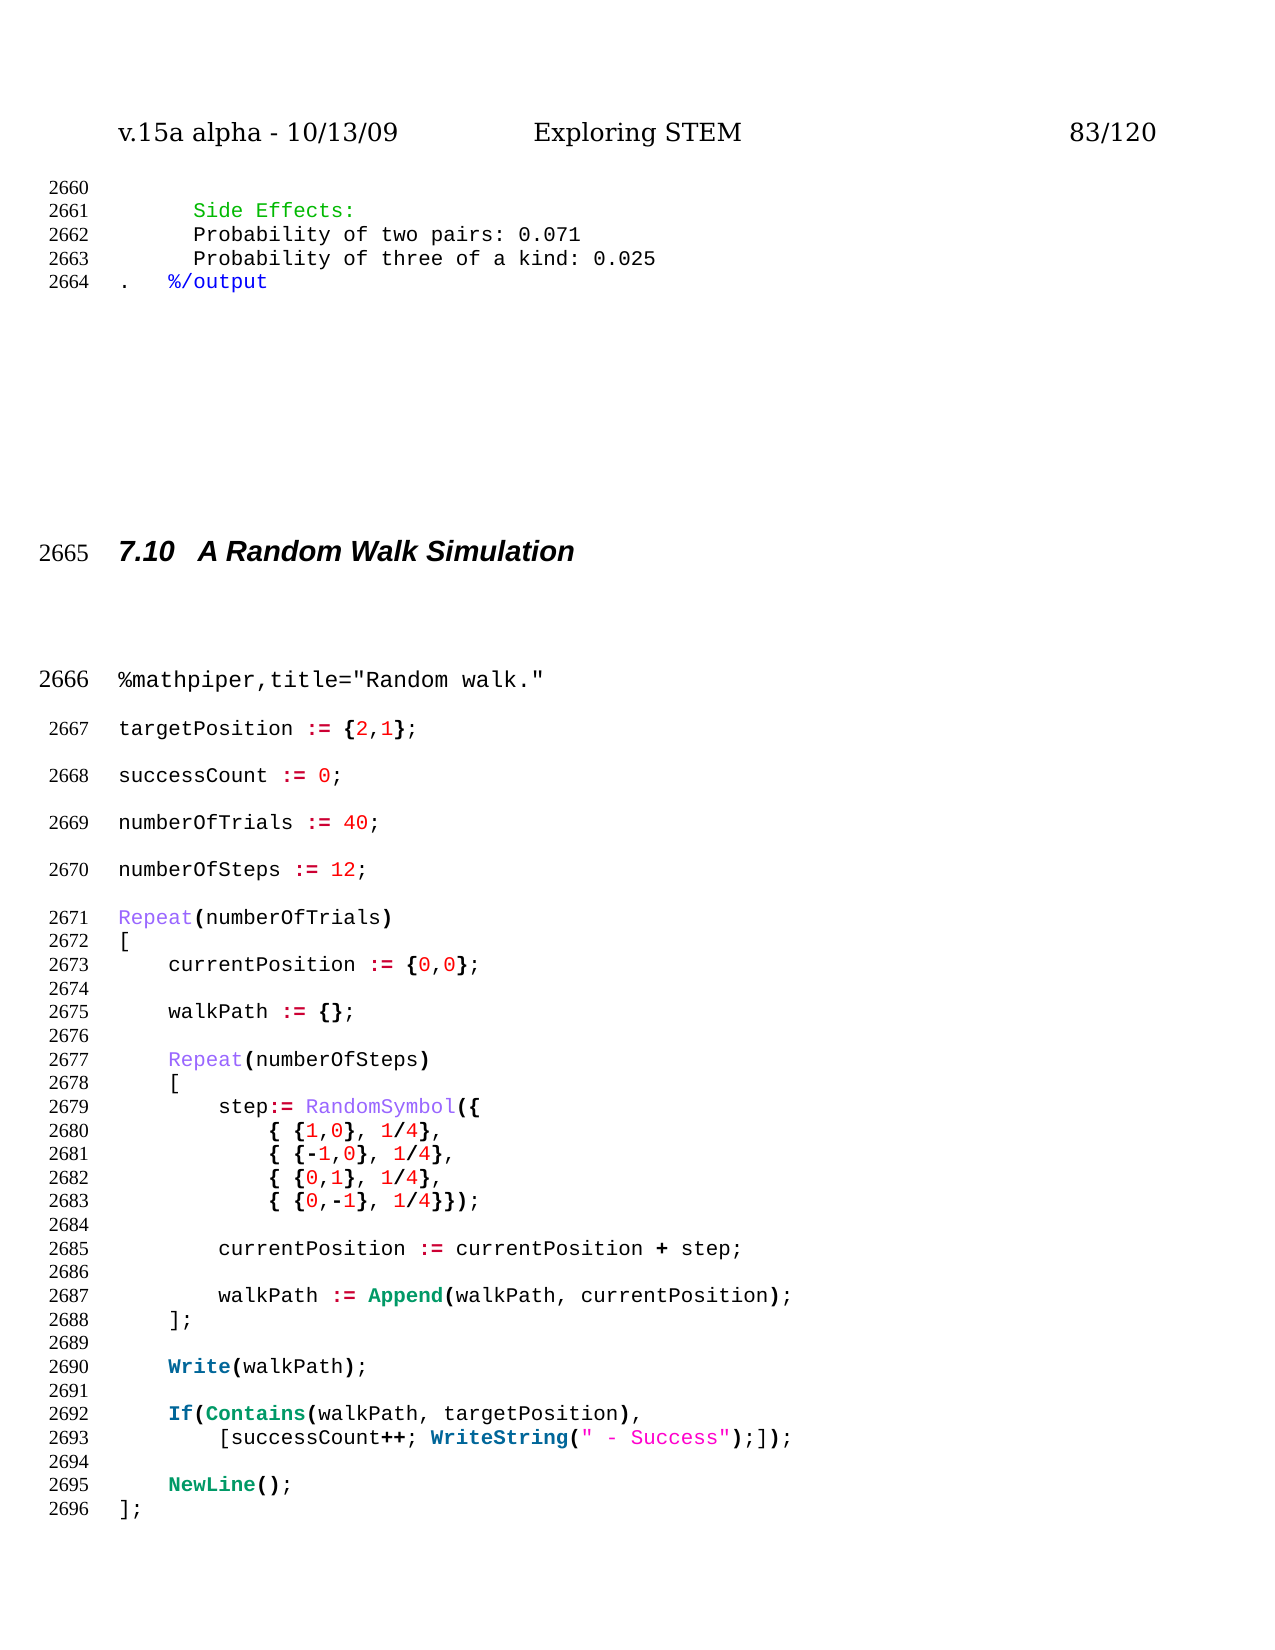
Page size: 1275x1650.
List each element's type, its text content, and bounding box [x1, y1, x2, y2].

text ]; [118, 1498, 1157, 1522]
text %mathpiper,title="Random walk." [118, 668, 1157, 694]
text If(Contains(walkPath, targetPosition), [118, 1403, 1157, 1427]
text Probability of two pairs: 0.071 [118, 224, 1157, 248]
text [ [118, 930, 1157, 954]
text walkPath := {}; [118, 1001, 1157, 1025]
text numberOfSteps := 12; [118, 859, 1157, 883]
text [ [118, 1072, 1157, 1096]
text currentPosition := currentPosition + step; [118, 1238, 1157, 1261]
text { {0,-1}, 1/4}}); [118, 1191, 1157, 1214]
text Repeat(numberOfSteps) [118, 1049, 1157, 1072]
text successCount := 0; [118, 765, 1157, 788]
text NewLine(); [118, 1474, 1157, 1498]
text Probability of three of a kind: 0.025 [118, 248, 1157, 271]
text { {1,0}, 1/4}, [118, 1119, 1157, 1143]
text Repeat(numberOfTrials) [118, 907, 1157, 930]
text . %/output [118, 271, 1157, 295]
text ]; [118, 1309, 1157, 1332]
text step:= RandomSymbol({ [118, 1096, 1157, 1119]
subtitle A Random Walk Simulation [118, 534, 1157, 568]
text currentPosition := {0,0}; [118, 954, 1157, 978]
text [successCount++; WriteString(" - Success");]); [118, 1427, 1157, 1451]
text { {-1,0}, 1/4}, [118, 1143, 1157, 1167]
text numberOfTrials := 40; [118, 812, 1157, 836]
text walkPath := Append(walkPath, currentPosition); [118, 1285, 1157, 1309]
text Write(walkPath); [118, 1356, 1157, 1380]
text Side Effects: [118, 200, 1157, 224]
text targetPosition := {2,1}; [118, 718, 1157, 741]
text { {0,1}, 1/4}, [118, 1167, 1157, 1191]
